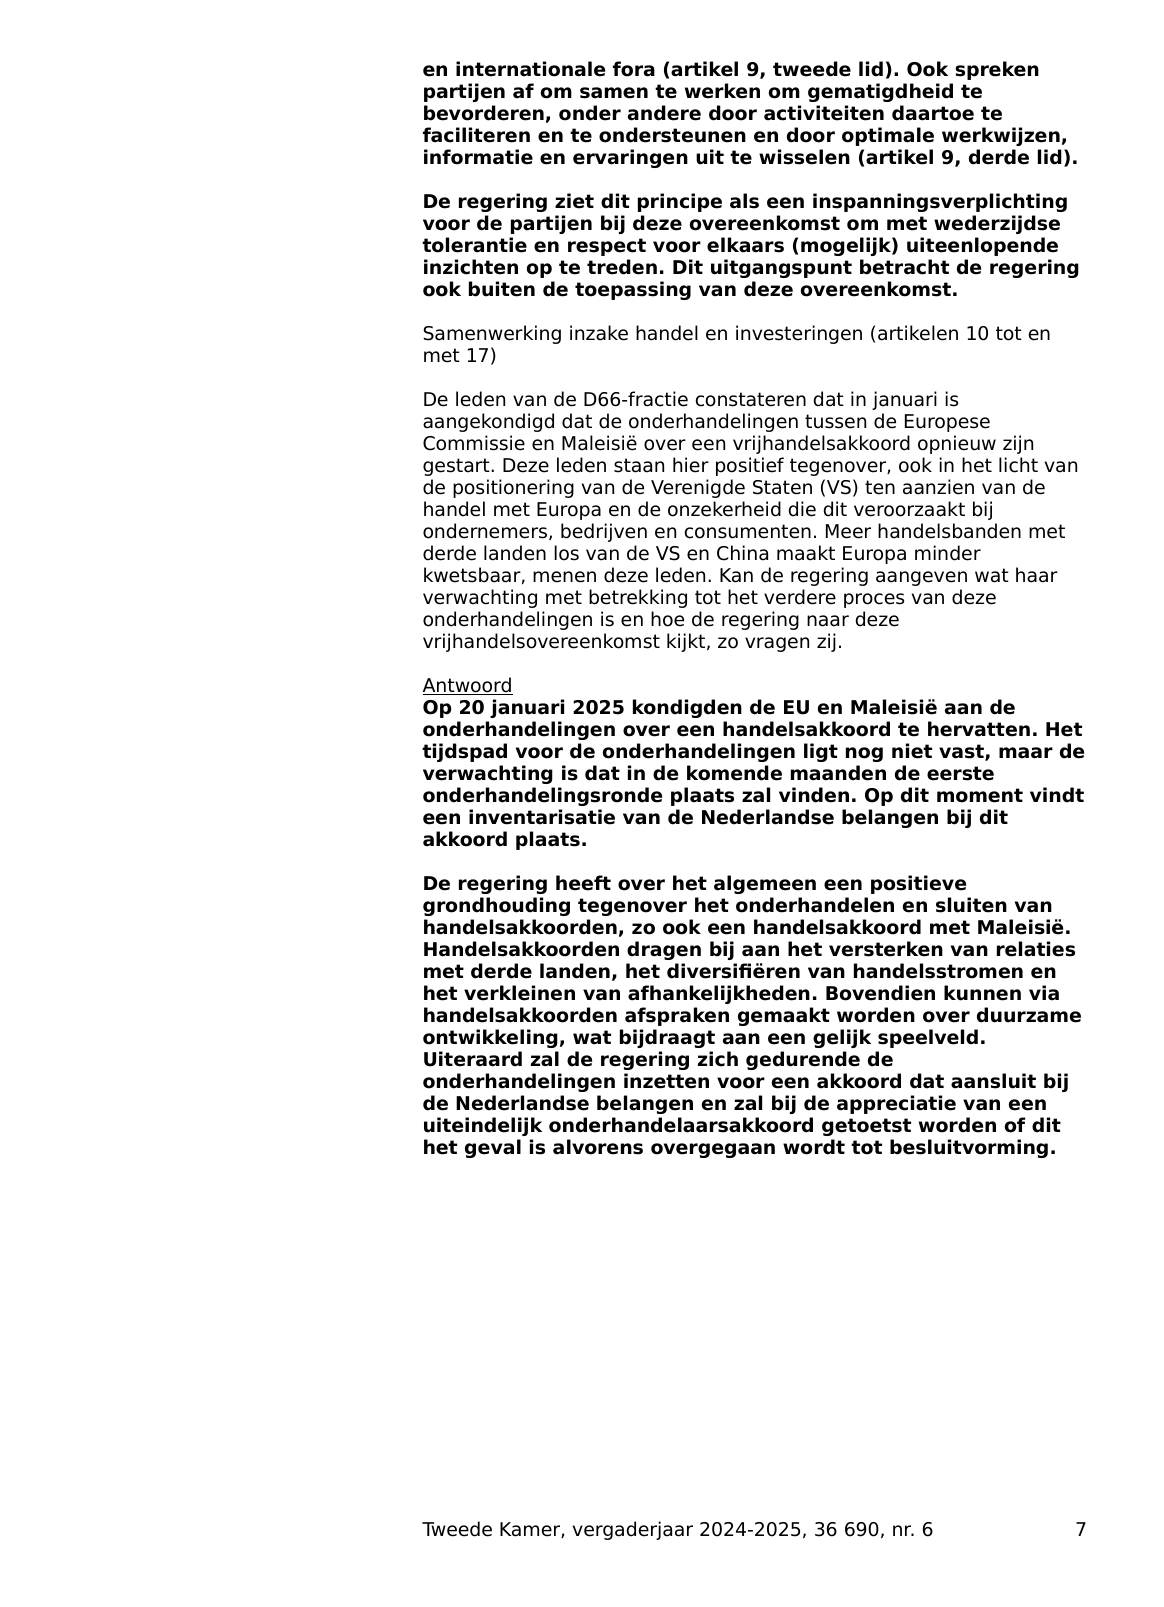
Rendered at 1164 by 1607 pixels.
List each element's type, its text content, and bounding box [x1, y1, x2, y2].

text De regering heeft over het algemeen een positieve grondhouding tegenover het onderhandelen en sluiten van handelsakkoorden, zo ook een handelsakkoord met Maleisië. Handelsakkoorden dragen bij aan het versterken van relaties met derde landen, het diversifiëren van handelsstromen en het verkleinen van afhankelijkheden. Bovendien kunnen via handelsakkoorden afspraken gemaakt worden over duurzame ontwikkeling, wat bijdraagt aan een gelijk speelveld. Uiteraard zal de regering zich gedurende de onderhandelingen inzetten voor een akkoord dat aansluit bij de Nederlandse belangen en zal bij de appreciatie van een uiteindelijk onderhandelaarsakkoord getoetst worden of dit het geval is alvorens overgegaan wordt tot besluitvorming. [422, 873, 1087, 1159]
text Op 20 januari 2025 kondigden de EU en Maleisië aan de onderhandelingen over een handelsakkoord te hervatten. Het tijdspad voor de onderhandelingen ligt nog niet vast, maar de verwachting is dat in de komende maanden de eerste onderhandelingsronde plaats zal vinden. Op dit moment vindt een inventarisatie van de Nederlandse belangen bij dit akkoord plaats. [422, 697, 1087, 851]
text De regering ziet dit principe als een inspanningsverplichting voor de partijen bij deze overeenkomst om met wederzijdse tolerantie en respect voor elkaars (mogelijk) uiteenlopende inzichten op te treden. Dit uitgangspunt betracht de regering ook buiten de toepassing van deze overeenkomst. [422, 191, 1087, 301]
text De leden van de D66-fractie constateren dat in januari is aangekondigd dat de onderhandelingen tussen de Europese Commissie en Maleisië over een vrijhandelsakkoord opnieuw zijn gestart. Deze leden staan hier positief tegenover, ook in het licht van de positionering van de Verenigde Staten (VS) ten aanzien van de handel met Europa en de onzekerheid die dit veroorzaakt bij ondernemers, bedrijven en consumenten. Meer handelsbanden met derde landen los van de VS en China maakt Europa minder kwetsbaar, menen deze leden. Kan de regering aangeven wat haar verwachting met betrekking tot het verdere proces van deze onderhandelingen is en hoe de regering naar deze vrijhandelsovereenkomst kijkt, zo vragen zij. [422, 389, 1087, 653]
subtitle Samenwerking inzake handel en investeringen (artikelen 10 tot en met 17) [422, 323, 1087, 367]
text en internationale fora (artikel 9, tweede lid). Ook spreken partijen af om samen te werken om gematigdheid te bevorderen, onder andere door activiteiten daartoe te faciliteren en te ondersteunen en door optimale werkwijzen, informatie en ervaringen uit te wisselen (artikel 9, derde lid). [422, 59, 1087, 169]
text Antwoord [422, 675, 1087, 697]
